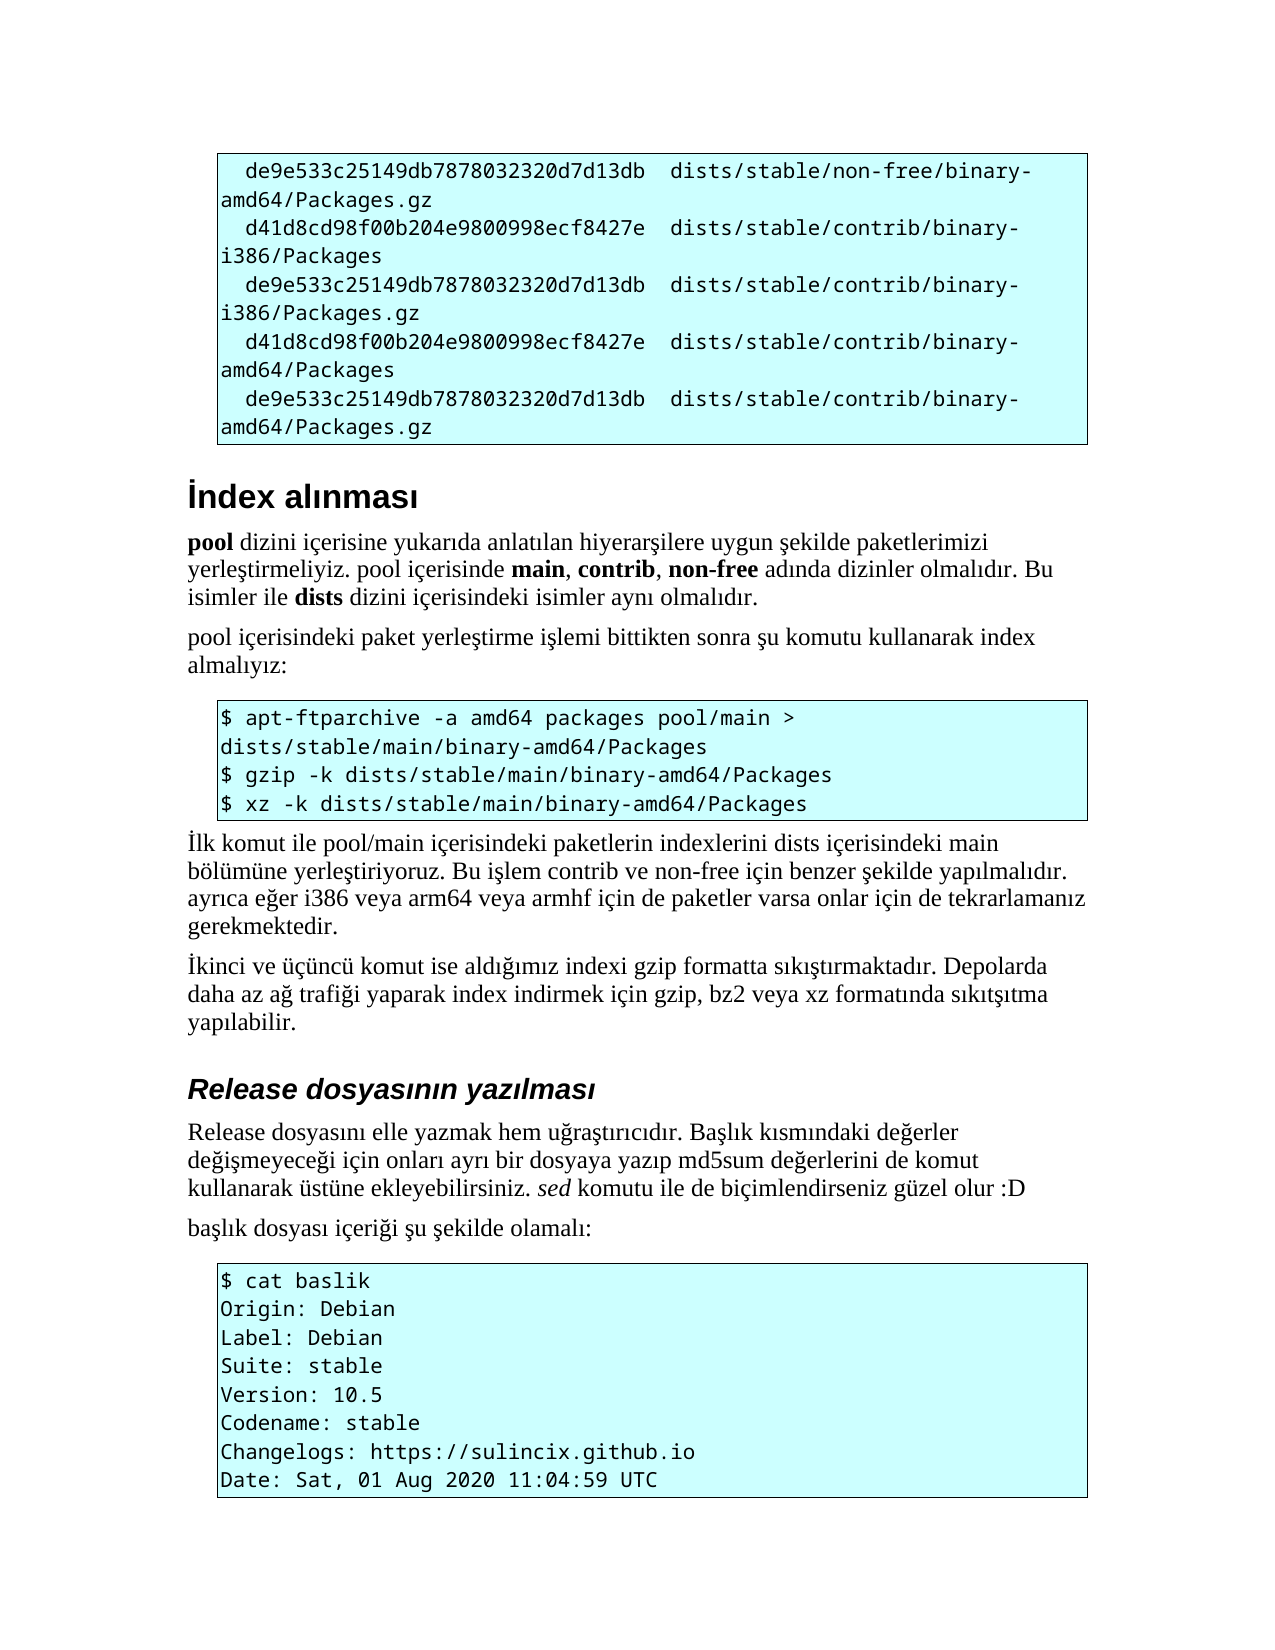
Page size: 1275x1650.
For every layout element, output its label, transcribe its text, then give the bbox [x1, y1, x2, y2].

text İkinci ve üçüncü komut ise aldığımız indexi gzip formatta sıkıştırmaktadır. Depolarda daha az ağ trafiği yaparak index indirmek için gzip, bz2 veya xz formatında sıkıtşıtma yapılabilir. [187, 952, 1087, 1036]
text $ cat baslik Origin: Debian Label: Debian Suite: stable Version: 10.5 Codename: stable Changelogs: https://sulincix.github.io Date: Sat, 01 Aug 2020 11:04:59 UTC [218, 1264, 1087, 1497]
subtitle Release dosyasının yazılması [187, 1073, 1087, 1106]
text pool içerisindeki paket yerleştirme işlemi bittikten sonra şu komutu kullanarak index almalıyız: [187, 623, 1087, 679]
text de9e533c25149db7878032320d7d13db dists/stable/non-free/binary-amd64/Packages.gz d41d8cd98f00b204e9800998ecf8427e dists/stable/contrib/binary-i386/Packages de9e533c25149db7878032320d7d13db dists/stable/contrib/binary-i386/Packages.gz d41d8cd98f00b204e9800998ecf8427e dists/stable/contrib/binary-amd64/Packages de9e533c25149db7878032320d7d13db dists/stable/contrib/binary-amd64/Packages.gz [218, 154, 1087, 444]
text $ apt-ftparchive -a amd64 packages pool/main > dists/stable/main/binary-amd64/Packages $ gzip -k dists/stable/main/binary-amd64/Packages $ xz -k dists/stable/main/binary-amd64/Packages [218, 701, 1087, 820]
text Release dosyasını elle yazmak hem uğraştırıcıdır. Başlık kısmındaki değerler değişmeyeceği için onları ayrı bir dosyaya yazıp md5sum değerlerini de komut kullanarak üstüne ekleyebilirsiniz. sed komutu ile de biçimlendirseniz güzel olur :D [187, 1118, 1087, 1201]
text pool dizini içerisine yukarıda anlatılan hiyerarşilere uygun şekilde paketlerimizi yerleştirmeliyiz. pool içerisinde main, contrib, non-free adında dizinler olmalıdır. Bu isimler ile dists dizini içerisindeki isimler aynı olmalıdır. [187, 528, 1087, 611]
text başlık dosyası içeriği şu şekilde olamalı: [187, 1214, 1087, 1242]
text İlk komut ile pool/main içerisindeki paketlerin indexlerini dists içerisindeki main bölümüne yerleştiriyoruz. Bu işlem contrib ve non-free için benzer şekilde yapılmalıdır. ayrıca eğer i386 veya arm64 veya armhf için de paketler varsa onlar için de tekrarlamanız gerekmektedir. [187, 829, 1087, 940]
subtitle İndex alınması [187, 478, 1087, 515]
